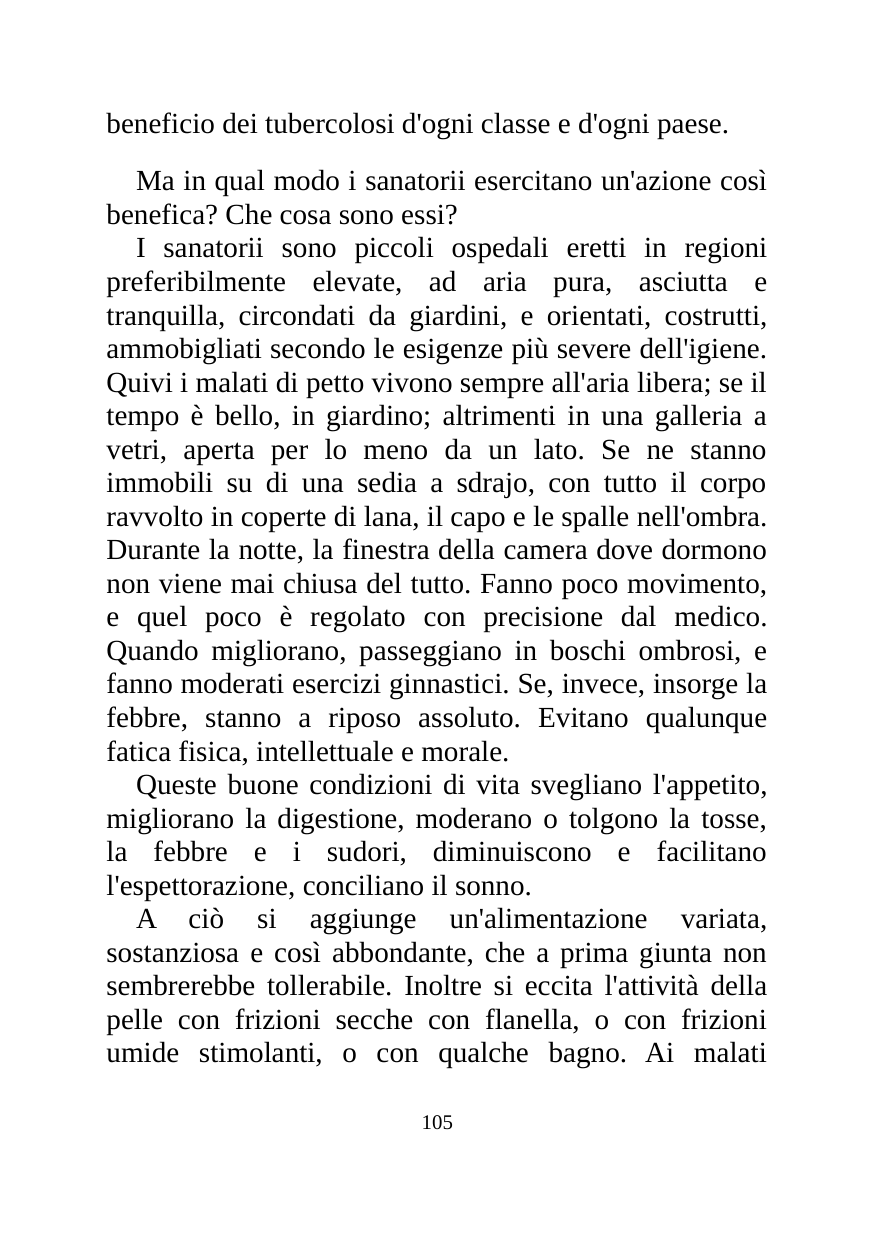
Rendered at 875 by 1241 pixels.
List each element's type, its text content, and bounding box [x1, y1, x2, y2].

text beneficio dei tubercolosi d'ogni classe e d'ogni paese. [106, 106, 768, 140]
text Ma in qual modo i sanatorii esercitano un'azione così benefica? Che cosa sono essi? [106, 163, 768, 231]
text Queste buone condizioni di vita svegliano l'appetito, migliorano la digestione, moderano o tolgono la tosse, la febbre e i sudori, diminuiscono e facilitano l'espettorazione, conciliano il sonno. [106, 767, 768, 901]
text A ciò si aggiunge un'alimentazione variata, sostanziosa e così abbondante, che a prima giunta non sembrerebbe tollerabile. Inoltre si eccita l'attività della pelle con frizioni secche con flanella, o con frizioni umide stimolanti, o con qualche bagno. Ai malati [106, 901, 768, 1069]
text I sanatorii sono piccoli ospedali eretti in regioni preferibilmente elevate, ad aria pura, asciutta e tranquilla, circondati da giardini, e orientati, costrutti, ammobigliati secondo le esigenze più severe dell'igiene. Quivi i malati di petto vivono sempre all'aria libera; se il tempo è bello, in giardino; altrimenti in una galleria a vetri, aperta per lo meno da un lato. Se ne stanno immobili su di una sedia a sdrajo, con tutto il corpo ravvolto in coperte di lana, il capo e le spalle nell'ombra. Durante la notte, la finestra della camera dove dormono non viene mai chiusa del tutto. Fanno poco movimento, e quel poco è regolato con precisione dal medico. Quando migliorano, passeggiano in boschi ombrosi, e fanno moderati esercizi ginnastici. Se, invece, insorge la febbre, stanno a riposo assoluto. Evitano qualunque fatica fisica, intellettuale e morale. [106, 231, 768, 767]
